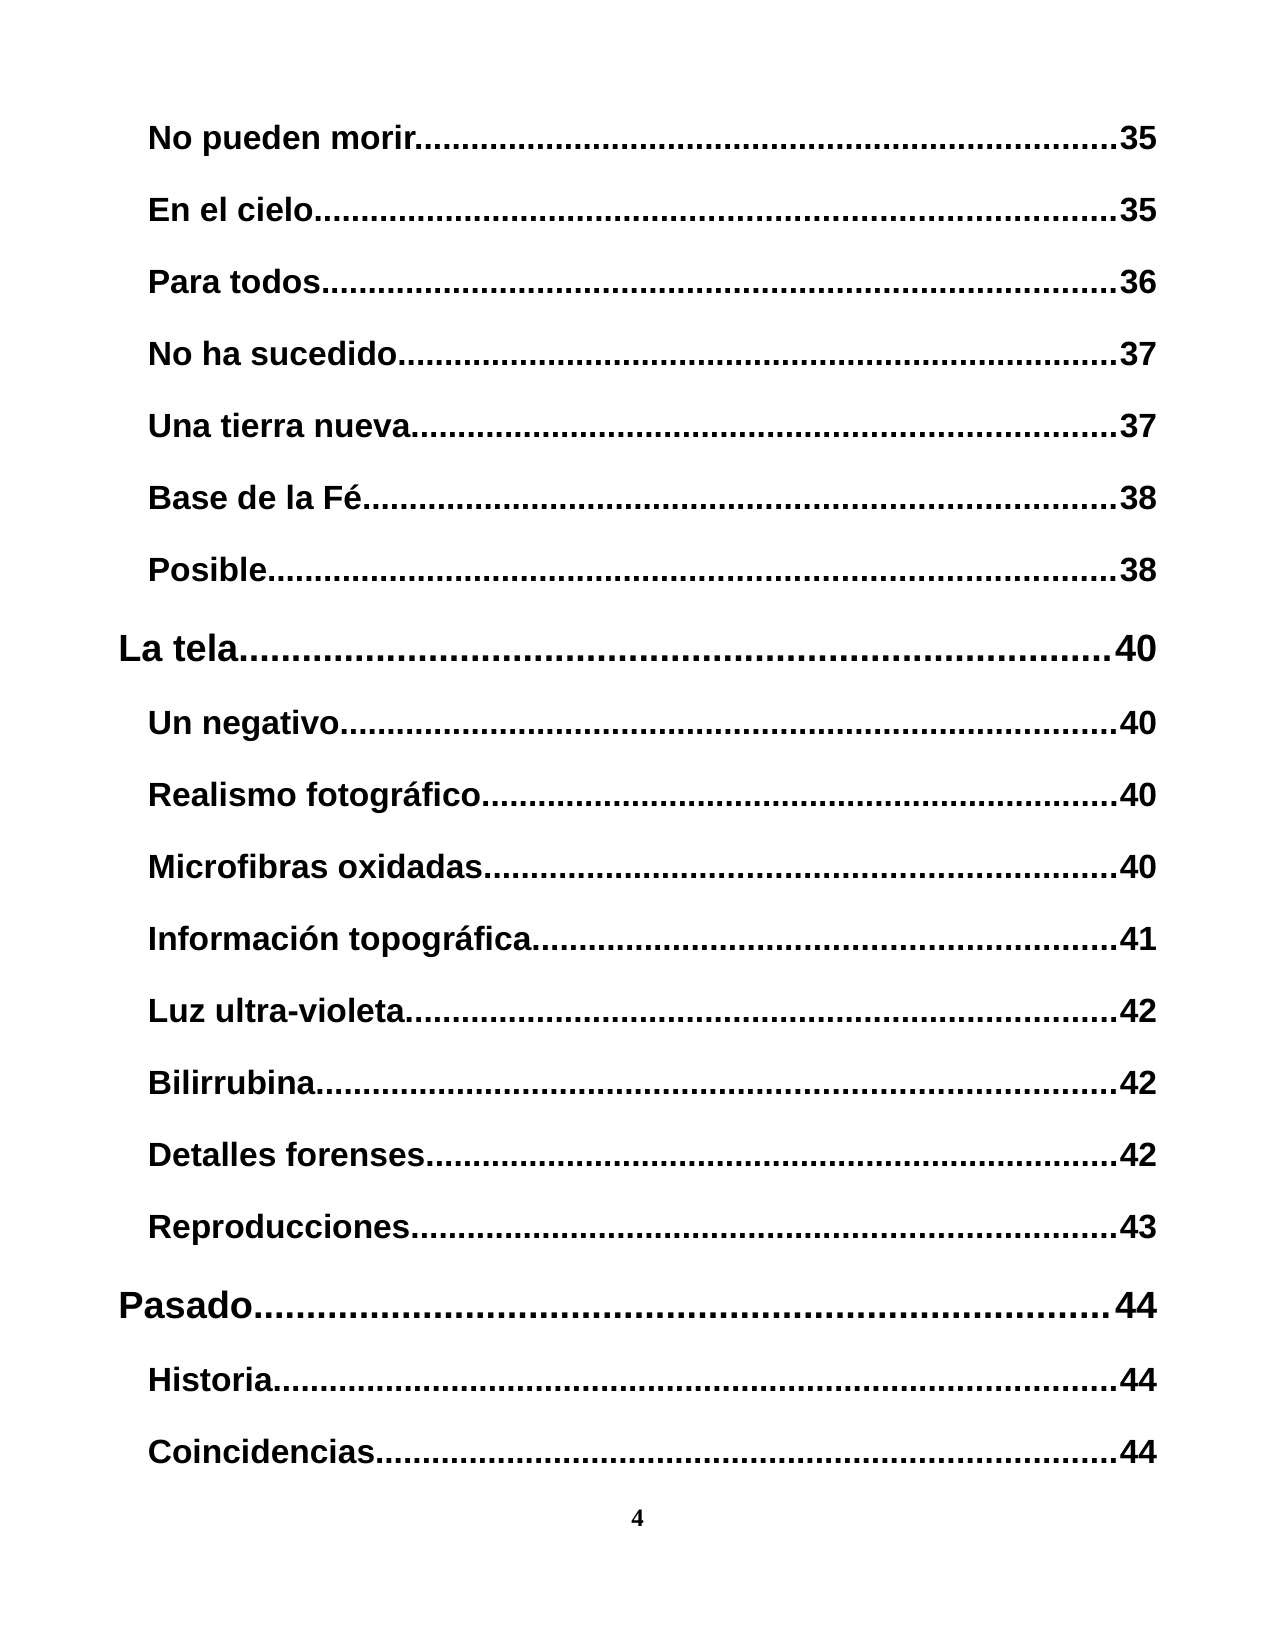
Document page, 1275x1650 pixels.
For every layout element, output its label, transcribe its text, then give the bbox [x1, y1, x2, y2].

text La tela. 40 [118, 626, 1157, 670]
text Bilirrubina. 42 [148, 1063, 1157, 1102]
text Coincidencias. 44 [148, 1432, 1157, 1471]
text Para todos. 36 [148, 262, 1157, 301]
text Reproducciones. 43 [148, 1207, 1157, 1246]
text Historia. 44 [148, 1360, 1157, 1399]
text Pasado. 44 [118, 1283, 1157, 1327]
text Microfibras oxidadas. 40 [148, 847, 1157, 886]
text No ha sucedido. 37 [148, 334, 1157, 373]
text Un negativo. 40 [148, 703, 1157, 742]
text Posible. 38 [148, 550, 1157, 589]
text Realismo fotográfico. 40 [148, 775, 1157, 814]
text No pueden morir. 35 [148, 118, 1157, 157]
text Luz ultra-violeta. 42 [148, 991, 1157, 1030]
text Detalles forenses. 42 [148, 1135, 1157, 1174]
text Información topográfica. 41 [148, 919, 1157, 958]
text En el cielo. 35 [148, 190, 1157, 229]
text Base de la Fé. 38 [148, 478, 1157, 517]
text Una tierra nueva. 37 [148, 406, 1157, 445]
